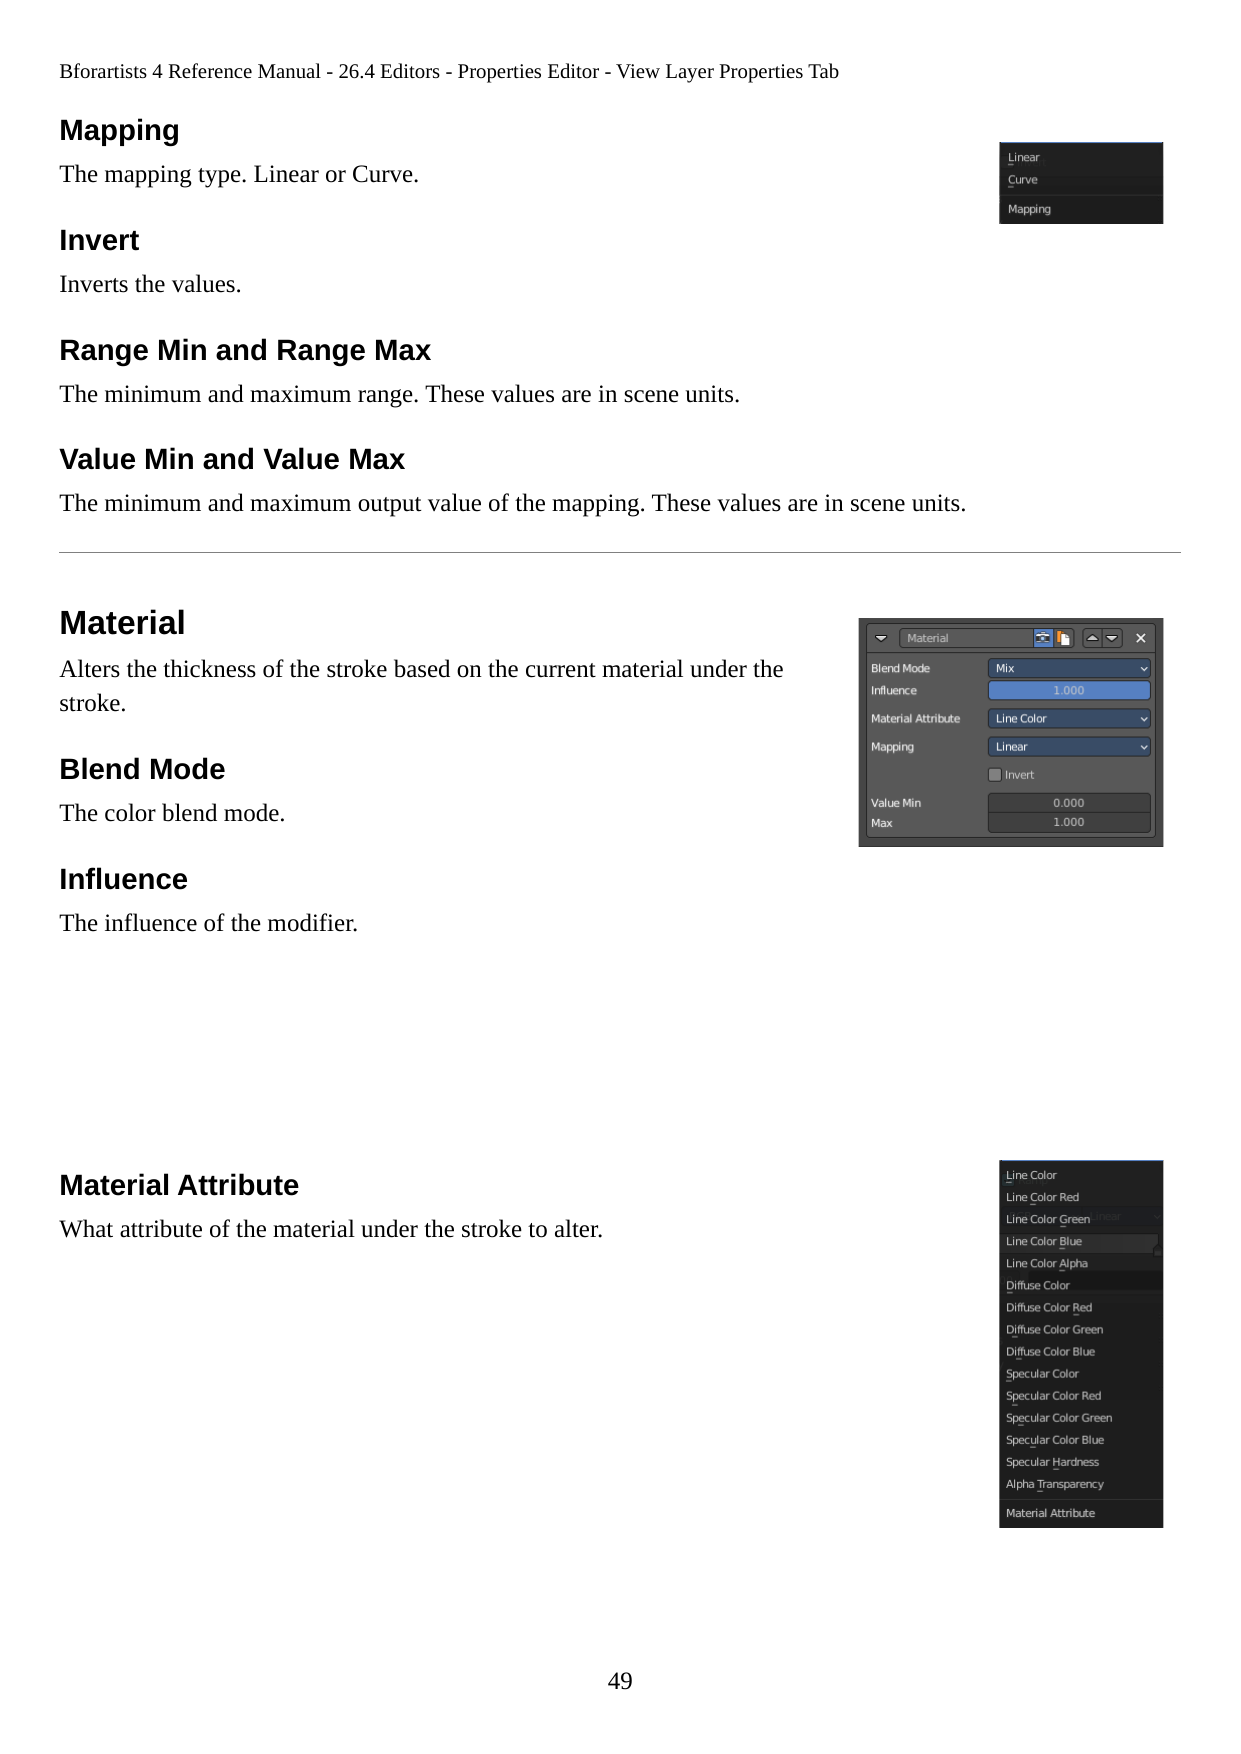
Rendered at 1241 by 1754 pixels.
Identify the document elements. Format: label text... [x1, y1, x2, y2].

subtitle Value Min and Value Max [59, 442, 1181, 476]
subtitle Mapping [59, 113, 1181, 146]
text [1164, 798, 1181, 827]
subtitle Material [59, 603, 1181, 641]
text The minimum and maximum output value of the mapping. These values are in scene units. [59, 488, 1181, 517]
subtitle Material Attribute [59, 1168, 999, 1202]
text What attribute of the material under the stroke to alter. [59, 1214, 999, 1243]
picture [858, 618, 1164, 847]
text The mapping type. Linear or Curve. [59, 159, 999, 188]
text The color blend mode. [59, 798, 858, 827]
picture [999, 142, 1164, 224]
subtitle Influence [59, 862, 1181, 896]
subtitle Range Min and Range Max [59, 332, 1181, 366]
subtitle Blend Mode [59, 752, 858, 786]
text Alters the thickness of the stroke based on the current material under the stroke. [59, 654, 858, 717]
text The influence of the modifier. [59, 908, 1181, 937]
picture [999, 1160, 1164, 1528]
subtitle [1164, 752, 1181, 786]
subtitle [1164, 1168, 1181, 1202]
subtitle Invert [59, 222, 1181, 256]
text Inverts the values. [59, 269, 1181, 297]
text The minimum and maximum range. These values are in scene units. [59, 379, 1181, 407]
